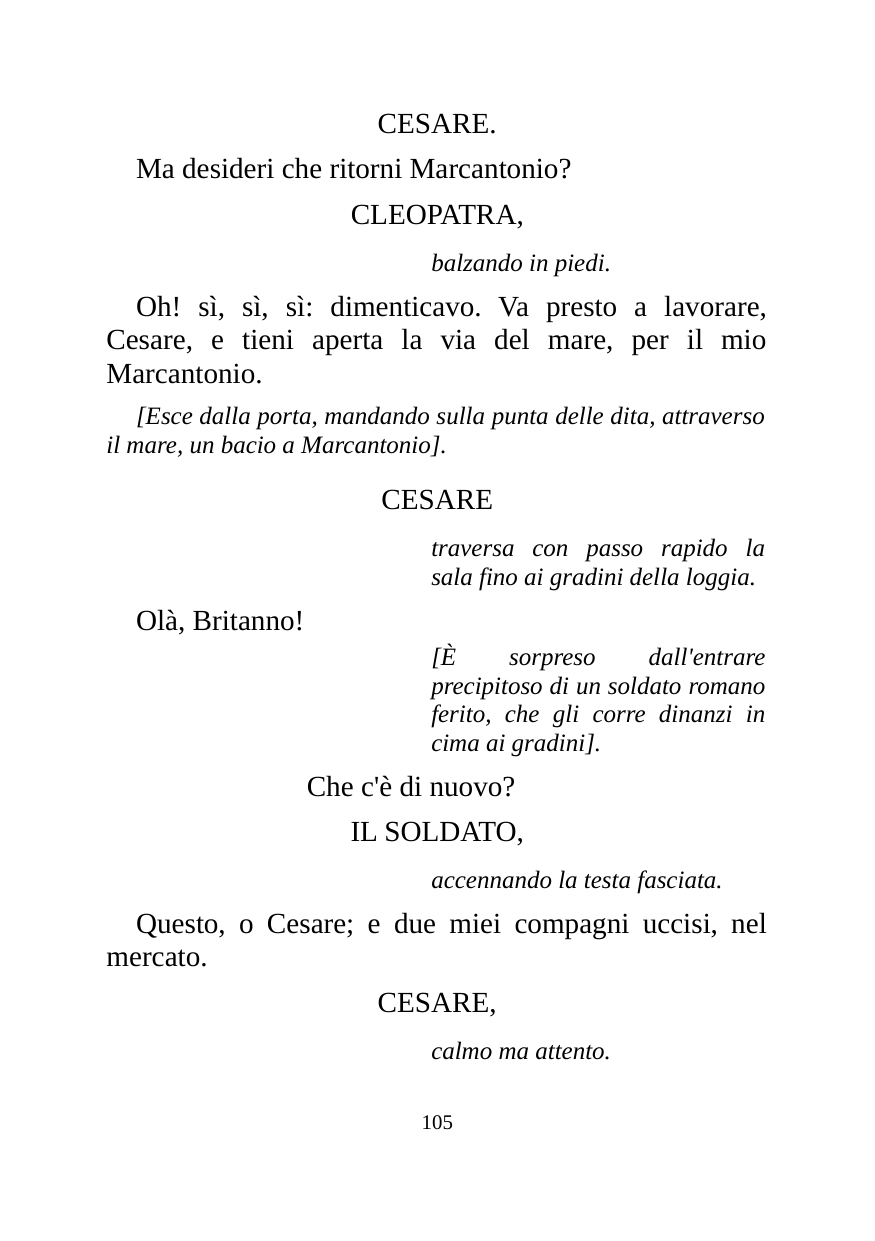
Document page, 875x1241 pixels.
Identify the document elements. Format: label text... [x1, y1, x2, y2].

text accennando la testa fasciata. [431, 865, 768, 894]
text Che c'è di nuovo? [106, 769, 768, 802]
text Oh! sì, sì, sì: dimenticavo. Va presto a lavorare, Cesare, e tieni aperta la via del mare, per il mio Marcantonio. [106, 289, 768, 389]
text CESARE. [106, 106, 768, 140]
text [Esce dalla porta, mandando sulla punta delle dita, attraverso il mare, un bacio a Marcantonio]. [106, 401, 768, 458]
text CLEOPATRA, [106, 197, 768, 230]
text [È sorpreso dall'entrare precipitoso di un soldato romano ferito, che gli corre dinanzi in cima ai gradini]. [431, 642, 768, 757]
text CESARE, [106, 985, 768, 1018]
text calmo ma attento. [431, 1036, 768, 1065]
text IL SOLDATO, [106, 814, 768, 848]
text CESARE [106, 482, 768, 516]
text Olà, Britanno! [106, 603, 768, 636]
text traversa con passo rapido la sala fino ai gradini della loggia. [431, 533, 768, 591]
text Ma desideri che ritorni Marcantonio? [106, 152, 768, 185]
text balzando in piedi. [431, 248, 768, 277]
text Questo, o Cesare; e due miei compagni uccisi, nel mercato. [106, 906, 768, 973]
